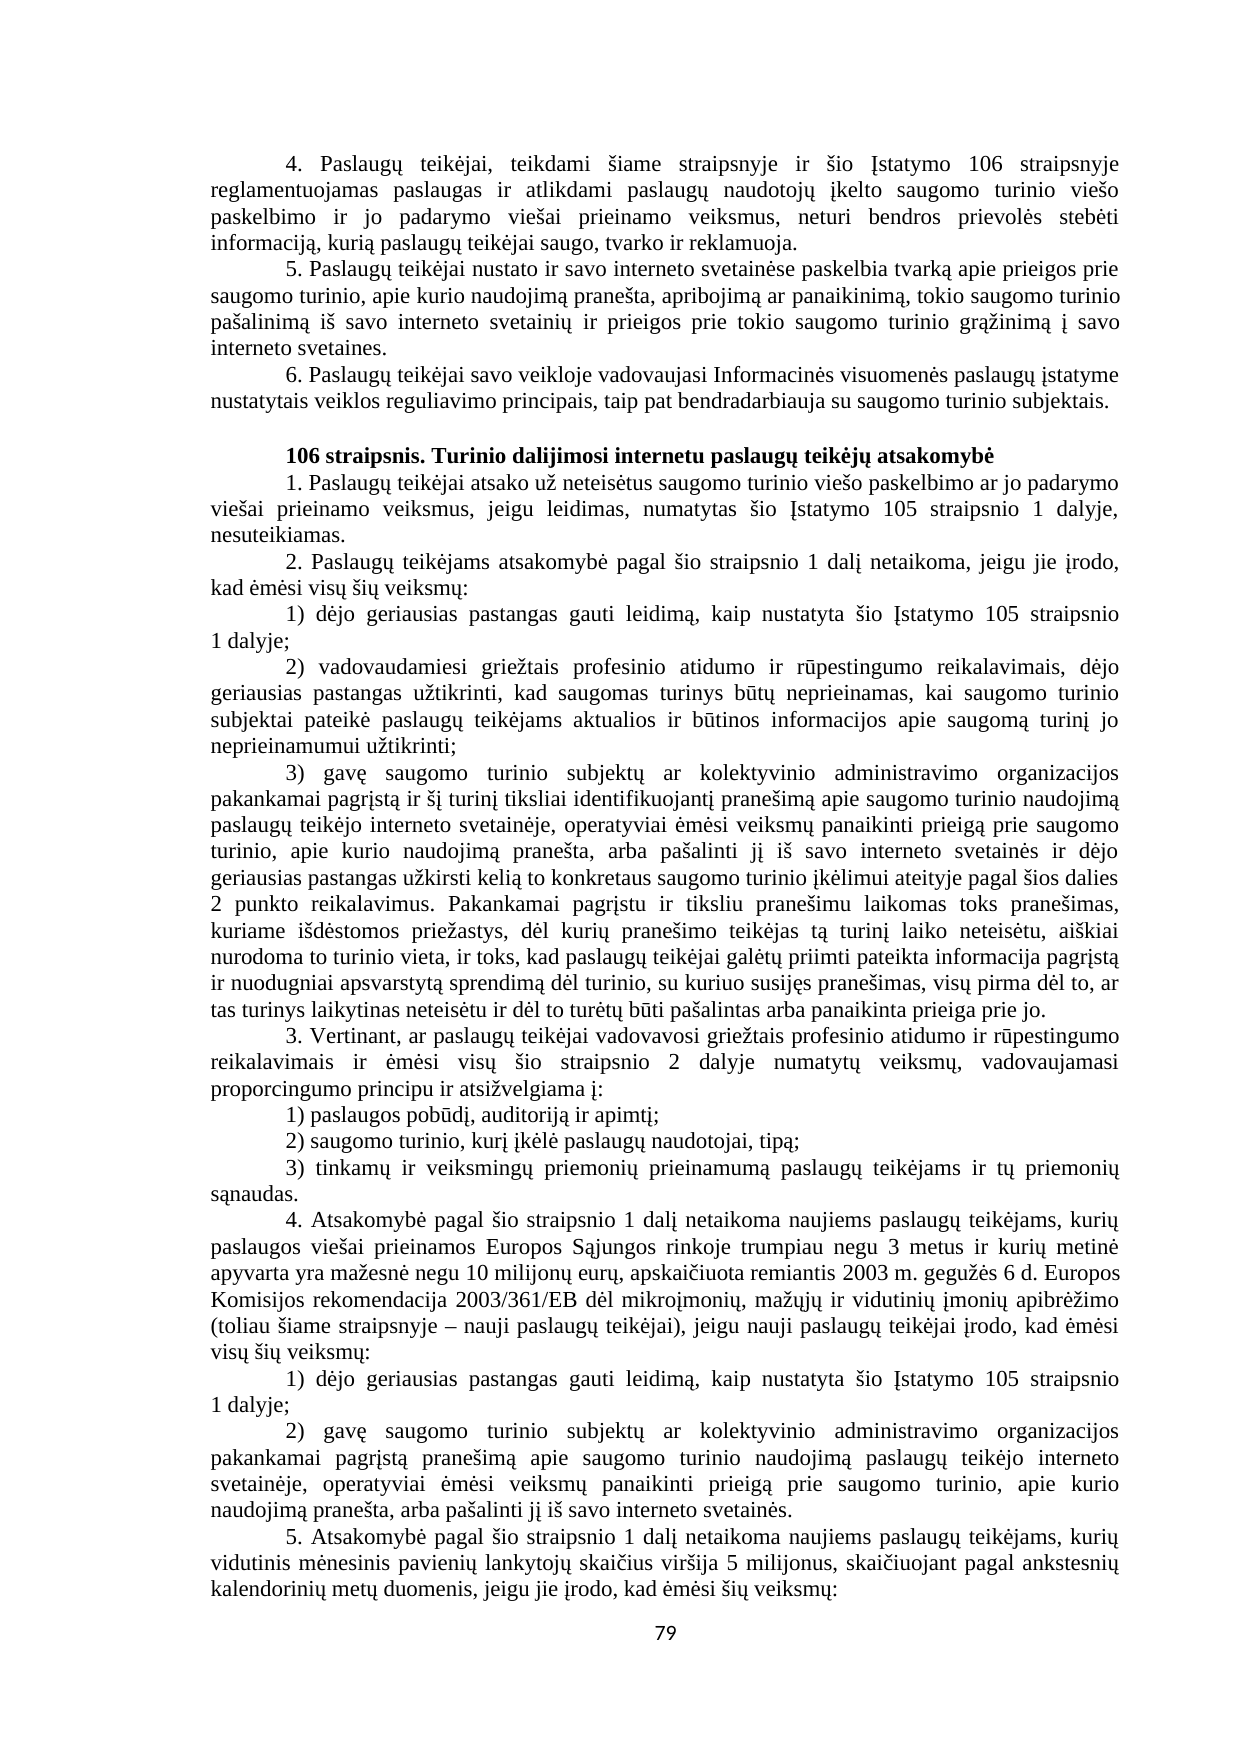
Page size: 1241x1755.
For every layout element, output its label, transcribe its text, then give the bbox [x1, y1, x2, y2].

text 1. Paslaugų teikėjai atsako už neteisėtus saugomo turinio viešo paskelbimo ar jo padarymo viešai prieinamo veiksmus, jeigu leidimas, numatytas šio Įstatymo 105 straipsnio 1 dalyje, nesuteikiamas. [210, 469, 1120, 548]
text 1) dėjo geriausias pastangas gauti leidimą, kaip nustatyta šio Įstatymo 105 straipsnio 1 dalyje; [210, 600, 1120, 653]
text 3) gavę saugomo turinio subjektų ar kolektyvinio administravimo organizacijos pakankamai pagrįstą ir šį turinį tiksliai identifikuojantį pranešimą apie saugomo turinio naudojimą paslaugų teikėjo interneto svetainėje, operatyviai ėmėsi veiksmų panaikinti prieigą prie saugomo turinio, apie kurio naudojimą pranešta, arba pašalinti jį iš savo interneto svetainės ir dėjo geriausias pastangas užkirsti kelią to konkretaus saugomo turinio įkėlimui ateityje pagal šios dalies 2 punkto reikalavimus. Pakankamai pagrįstu ir tiksliu pranešimu laikomas toks pranešimas, kuriame išdėstomos priežastys, dėl kurių pranešimo teikėjas tą turinį laiko neteisėtu, aiškiai nurodoma to turinio vieta, ir toks, kad paslaugų teikėjai galėtų priimti pateikta informacija pagrįstą ir nuodugniai apsvarstytą sprendimą dėl turinio, su kuriuo susijęs pranešimas, visų pirma dėl to, ar tas turinys laikytinas neteisėtu ir dėl to turėtų būti pašalintas arba panaikinta prieiga prie jo. [210, 758, 1120, 1022]
text 3) tinkamų ir veiksmingų priemonių prieinamumą paslaugų teikėjams ir tų priemonių sąnaudas. [210, 1154, 1120, 1207]
text 4. Atsakomybė pagal šio straipsnio 1 dalį netaikoma naujiems paslaugų teikėjams, kurių paslaugos viešai prieinamos Europos Sąjungos rinkoje trumpiau negu 3 metus ir kurių metinė apyvarta yra mažesnė negu 10 milijonų eurų, apskaičiuota remiantis 2003 m. gegužės 6 d. Europos Komisijos rekomendacija 2003/361/EB dėl mikroįmonių, mažųjų ir vidutinių įmonių apibrėžimo (toliau šiame straipsnyje – nauji paslaugų teikėjai), jeigu nauji paslaugų teikėjai įrodo, kad ėmėsi visų šių veiksmų: [210, 1207, 1120, 1365]
text 5. Atsakomybė pagal šio straipsnio 1 dalį netaikoma naujiems paslaugų teikėjams, kurių vidutinis mėnesinis pavienių lankytojų skaičius viršija 5 milijonus, skaičiuojant pagal ankstesnių kalendorinių metų duomenis, jeigu jie įrodo, kad ėmėsi šių veiksmų: [210, 1523, 1120, 1602]
text 2) vadovaudamiesi griežtais profesinio atidumo ir rūpestingumo reikalavimais, dėjo geriausias pastangas užtikrinti, kad saugomas turinys būtų neprieinamas, kai saugomo turinio subjektai pateikė paslaugų teikėjams aktualios ir būtinos informacijos apie saugomą turinį jo neprieinamumui užtikrinti; [210, 653, 1120, 758]
text 2) gavę saugomo turinio subjektų ar kolektyvinio administravimo organizacijos pakankamai pagrįstą pranešimą apie saugomo turinio naudojimą paslaugų teikėjo interneto svetainėje, operatyviai ėmėsi veiksmų panaikinti prieigą prie saugomo turinio, apie kurio naudojimą pranešta, arba pašalinti jį iš savo interneto svetainės. [210, 1417, 1120, 1523]
text 1) paslaugos pobūdį, auditoriją ir apimtį; [210, 1101, 1120, 1127]
text 4. Paslaugų teikėjai, teikdami šiame straipsnyje ir šio Įstatymo 106 straipsnyje reglamentuojamas paslaugas ir atlikdami paslaugų naudotojų įkelto saugomo turinio viešo paskelbimo ir jo padarymo viešai prieinamo veiksmus, neturi bendros prievolės stebėti informaciją, kurią paslaugų teikėjai saugo, tvarko ir reklamuoja. [210, 150, 1120, 255]
text 5. Paslaugų teikėjai nustato ir savo interneto svetainėse paskelbia tvarką apie prieigos prie saugomo turinio, apie kurio naudojimą pranešta, apribojimą ar panaikinimą, tokio saugomo turinio pašalinimą iš savo interneto svetainių ir prieigos prie tokio saugomo turinio grąžinimą į savo interneto svetaines. [210, 255, 1120, 361]
text 3. Vertinant, ar paslaugų teikėjai vadovavosi griežtais profesinio atidumo ir rūpestingumo reikalavimais ir ėmėsi visų šio straipsnio 2 dalyje numatytų veiksmų, vadovaujamasi proporcingumo principu ir atsižvelgiama į: [210, 1022, 1120, 1101]
text 2. Paslaugų teikėjams atsakomybė pagal šio straipsnio 1 dalį netaikoma, jeigu jie įrodo, kad ėmėsi visų šių veiksmų: [210, 548, 1120, 600]
text 1) dėjo geriausias pastangas gauti leidimą, kaip nustatyta šio Įstatymo 105 straipsnio 1 dalyje; [210, 1365, 1120, 1417]
text 2) saugomo turinio, kurį įkėlė paslaugų naudotojai, tipą; [210, 1127, 1120, 1154]
text 106 straipsnis. Turinio dalijimosi internetu paslaugų teikėjų atsakomybė [210, 442, 1120, 469]
text 6. Paslaugų teikėjai savo veikloje vadovaujasi Informacinės visuomenės paslaugų įstatyme nustatytais veiklos reguliavimo principais, taip pat bendradarbiauja su saugomo turinio subjektais. [210, 361, 1120, 413]
